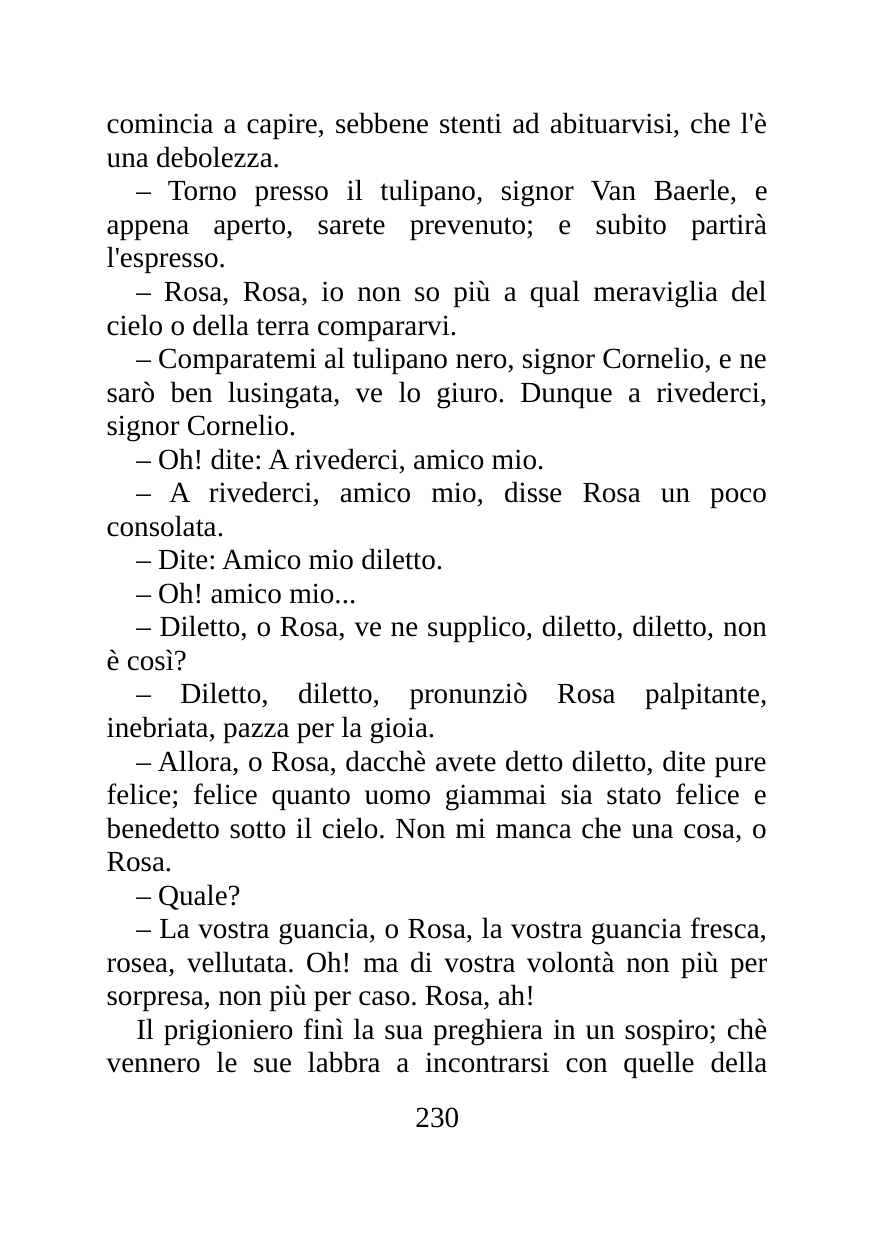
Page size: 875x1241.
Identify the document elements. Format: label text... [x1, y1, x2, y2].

text ‒ Quale? [106, 878, 768, 911]
text Il prigioniero finì la sua preghiera in un sospiro; chè vennero le sue labbra a incontrarsi con quelle della [106, 1012, 768, 1079]
text comincia a capire, sebbene stenti ad abituarvisi, che l'è una debolezza. [106, 106, 768, 173]
text ‒ Diletto, diletto, pronunziò Rosa palpitante, inebriata, pazza per la gioia. [106, 677, 768, 744]
text ‒ A rivederci, amico mio, disse Rosa un poco consolata. [106, 475, 768, 542]
text ‒ Rosa, Rosa, io non so più a qual meraviglia del cielo o della terra compararvi. [106, 274, 768, 341]
text ‒ Allora, o Rosa, dacchè avete detto diletto, dite pure felice; felice quanto uomo giammai sia stato felice e benedetto sotto il cielo. Non mi manca che una cosa, o Rosa. [106, 744, 768, 878]
text ‒ Diletto, o Rosa, ve ne supplico, diletto, diletto, non è così? [106, 609, 768, 677]
text ‒ Oh! dite: A rivederci, amico mio. [106, 442, 768, 475]
text ‒ Torno presso il tulipano, signor Van Baerle, e appena aperto, sarete prevenuto; e subito partirà l'espresso. [106, 173, 768, 274]
text ‒ Oh! amico mio... [106, 576, 768, 609]
text ‒ Dite: Amico mio diletto. [106, 542, 768, 576]
text ‒ La vostra guancia, o Rosa, la vostra guancia fresca, rosea, vellutata. Oh! ma di vostra volontà non più per sorpresa, non più per caso. Rosa, ah! [106, 911, 768, 1012]
text ‒ Comparatemi al tulipano nero, signor Cornelio, e ne sarò ben lusingata, ve lo giuro. Dunque a rivederci, signor Cornelio. [106, 341, 768, 442]
